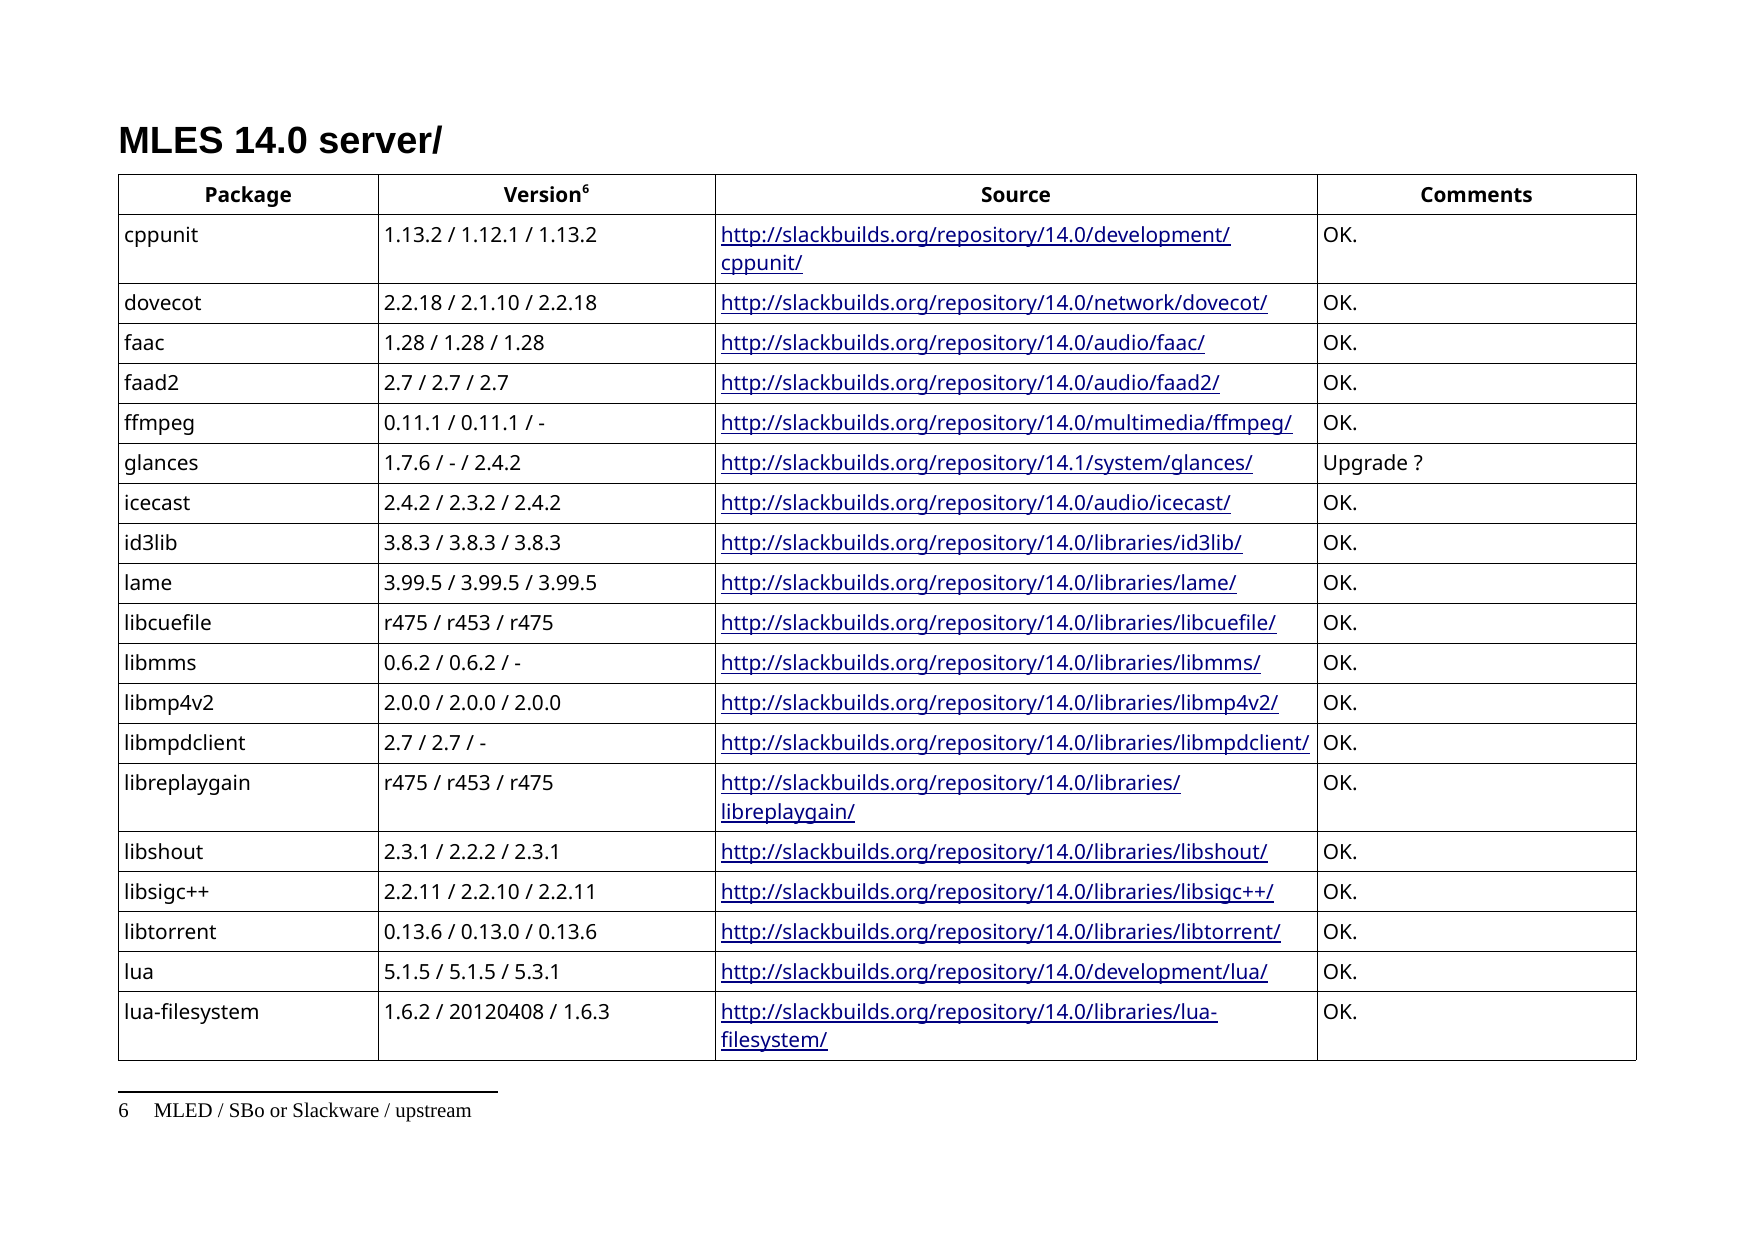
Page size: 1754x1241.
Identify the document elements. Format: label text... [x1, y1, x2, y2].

table_cell 5.1.5 / 5.1.5 / 5.3.1 [379, 952, 715, 991]
subtitle MLES 14.0 server/ [118, 118, 1636, 162]
table_cell libsigc++ [119, 872, 378, 911]
table_cell http://slackbuilds.org/repository/14.0/audio/faad2/ [716, 364, 1317, 403]
table_cell cppunit [119, 215, 378, 283]
table_cell OK. [1318, 724, 1636, 763]
table_header Comments [1318, 175, 1636, 214]
table_cell 0.11.1 / 0.11.1 / - [379, 404, 715, 443]
table_cell 1.13.2 / 1.12.1 / 1.13.2 [379, 215, 715, 283]
table_cell lua [119, 952, 378, 991]
table_cell OK. [1318, 284, 1636, 323]
table_cell libmms [119, 644, 378, 683]
table_cell http://slackbuilds.org/repository/14.0/audio/icecast/ [716, 484, 1317, 523]
table_cell libshout [119, 832, 378, 871]
table_cell OK. [1318, 684, 1636, 723]
table_cell http://slackbuilds.org/repository/14.0/libraries/libcuefile/ [716, 604, 1317, 643]
table_cell OK. [1318, 484, 1636, 523]
table_header Version [379, 175, 715, 214]
table_cell OK. [1318, 952, 1636, 991]
table_cell ffmpeg [119, 404, 378, 443]
table_cell r475 / r453 / r475 [379, 604, 715, 643]
table_cell OK. [1318, 992, 1636, 1059]
table_cell r475 / r453 / r475 [379, 764, 715, 831]
table_cell id3lib [119, 524, 378, 563]
table_cell 2.2.11 / 2.2.10 / 2.2.11 [379, 872, 715, 911]
table_cell dovecot [119, 284, 378, 323]
table_cell icecast [119, 484, 378, 523]
table_cell 0.13.6 / 0.13.0 / 0.13.6 [379, 912, 715, 951]
table_cell http://slackbuilds.org/repository/14.0/multimedia/ffmpeg/ [716, 404, 1317, 443]
table_cell OK. [1318, 364, 1636, 403]
table_cell libcuefile [119, 604, 378, 643]
table_cell 2.4.2 / 2.3.2 / 2.4.2 [379, 484, 715, 523]
table_cell http://slackbuilds.org/repository/14.0/development/cppunit/ [716, 215, 1317, 283]
table_cell lame [119, 564, 378, 603]
table_cell http://slackbuilds.org/repository/14.0/development/lua/ [716, 952, 1317, 991]
table_cell OK. [1318, 872, 1636, 911]
table_cell OK. [1318, 644, 1636, 683]
table_cell libtorrent [119, 912, 378, 951]
table_cell http://slackbuilds.org/repository/14.0/libraries/libreplaygain/ [716, 764, 1317, 831]
table_cell OK. [1318, 404, 1636, 443]
table_cell 3.99.5 / 3.99.5 / 3.99.5 [379, 564, 715, 603]
table_cell glances [119, 444, 378, 483]
table_cell libmpdclient [119, 724, 378, 763]
table_cell http://slackbuilds.org/repository/14.0/libraries/lua-filesystem/ [716, 992, 1317, 1059]
table_cell 2.7 / 2.7 / - [379, 724, 715, 763]
table_cell http://slackbuilds.org/repository/14.0/libraries/libsigc++/ [716, 872, 1317, 911]
table_cell faad2 [119, 364, 378, 403]
table_cell 3.8.3 / 3.8.3 / 3.8.3 [379, 524, 715, 563]
table_cell OK. [1318, 564, 1636, 603]
table_cell Upgrade ? [1318, 444, 1636, 483]
table_cell lua-filesystem [119, 992, 378, 1059]
table_cell http://slackbuilds.org/repository/14.0/libraries/libmp4v2/ [716, 684, 1317, 723]
table_cell http://slackbuilds.org/repository/14.0/libraries/id3lib/ [716, 524, 1317, 563]
table_cell 1.28 / 1.28 / 1.28 [379, 324, 715, 363]
table_cell http://slackbuilds.org/repository/14.0/libraries/libtorrent/ [716, 912, 1317, 951]
table_cell 0.6.2 / 0.6.2 / - [379, 644, 715, 683]
table_cell 2.2.18 / 2.1.10 / 2.2.18 [379, 284, 715, 323]
table_cell 1.7.6 / - / 2.4.2 [379, 444, 715, 483]
table_cell OK. [1318, 215, 1636, 283]
table_cell 2.0.0 / 2.0.0 / 2.0.0 [379, 684, 715, 723]
table_cell http://slackbuilds.org/repository/14.0/libraries/lame/ [716, 564, 1317, 603]
table_cell 1.6.2 / 20120408 / 1.6.3 [379, 992, 715, 1059]
table_cell http://slackbuilds.org/repository/14.0/libraries/libmpdclient/ [716, 724, 1317, 763]
table_cell OK. [1318, 764, 1636, 831]
table_cell OK. [1318, 832, 1636, 871]
table_cell OK. [1318, 604, 1636, 643]
table_cell OK. [1318, 912, 1636, 951]
table_cell http://slackbuilds.org/repository/14.0/libraries/libshout/ [716, 832, 1317, 871]
table_cell http://slackbuilds.org/repository/14.0/audio/faac/ [716, 324, 1317, 363]
table_header Source [716, 175, 1317, 214]
table_cell faac [119, 324, 378, 363]
table_cell libreplaygain [119, 764, 378, 831]
table_cell OK. [1318, 324, 1636, 363]
table_cell http://slackbuilds.org/repository/14.0/network/dovecot/ [716, 284, 1317, 323]
table_cell libmp4v2 [119, 684, 378, 723]
table_cell OK. [1318, 524, 1636, 563]
table_cell 2.7 / 2.7 / 2.7 [379, 364, 715, 403]
table_header Package [119, 175, 378, 214]
table_cell http://slackbuilds.org/repository/14.0/libraries/libmms/ [716, 644, 1317, 683]
table_cell http://slackbuilds.org/repository/14.1/system/glances/ [716, 444, 1317, 483]
table_cell 2.3.1 / 2.2.2 / 2.3.1 [379, 832, 715, 871]
